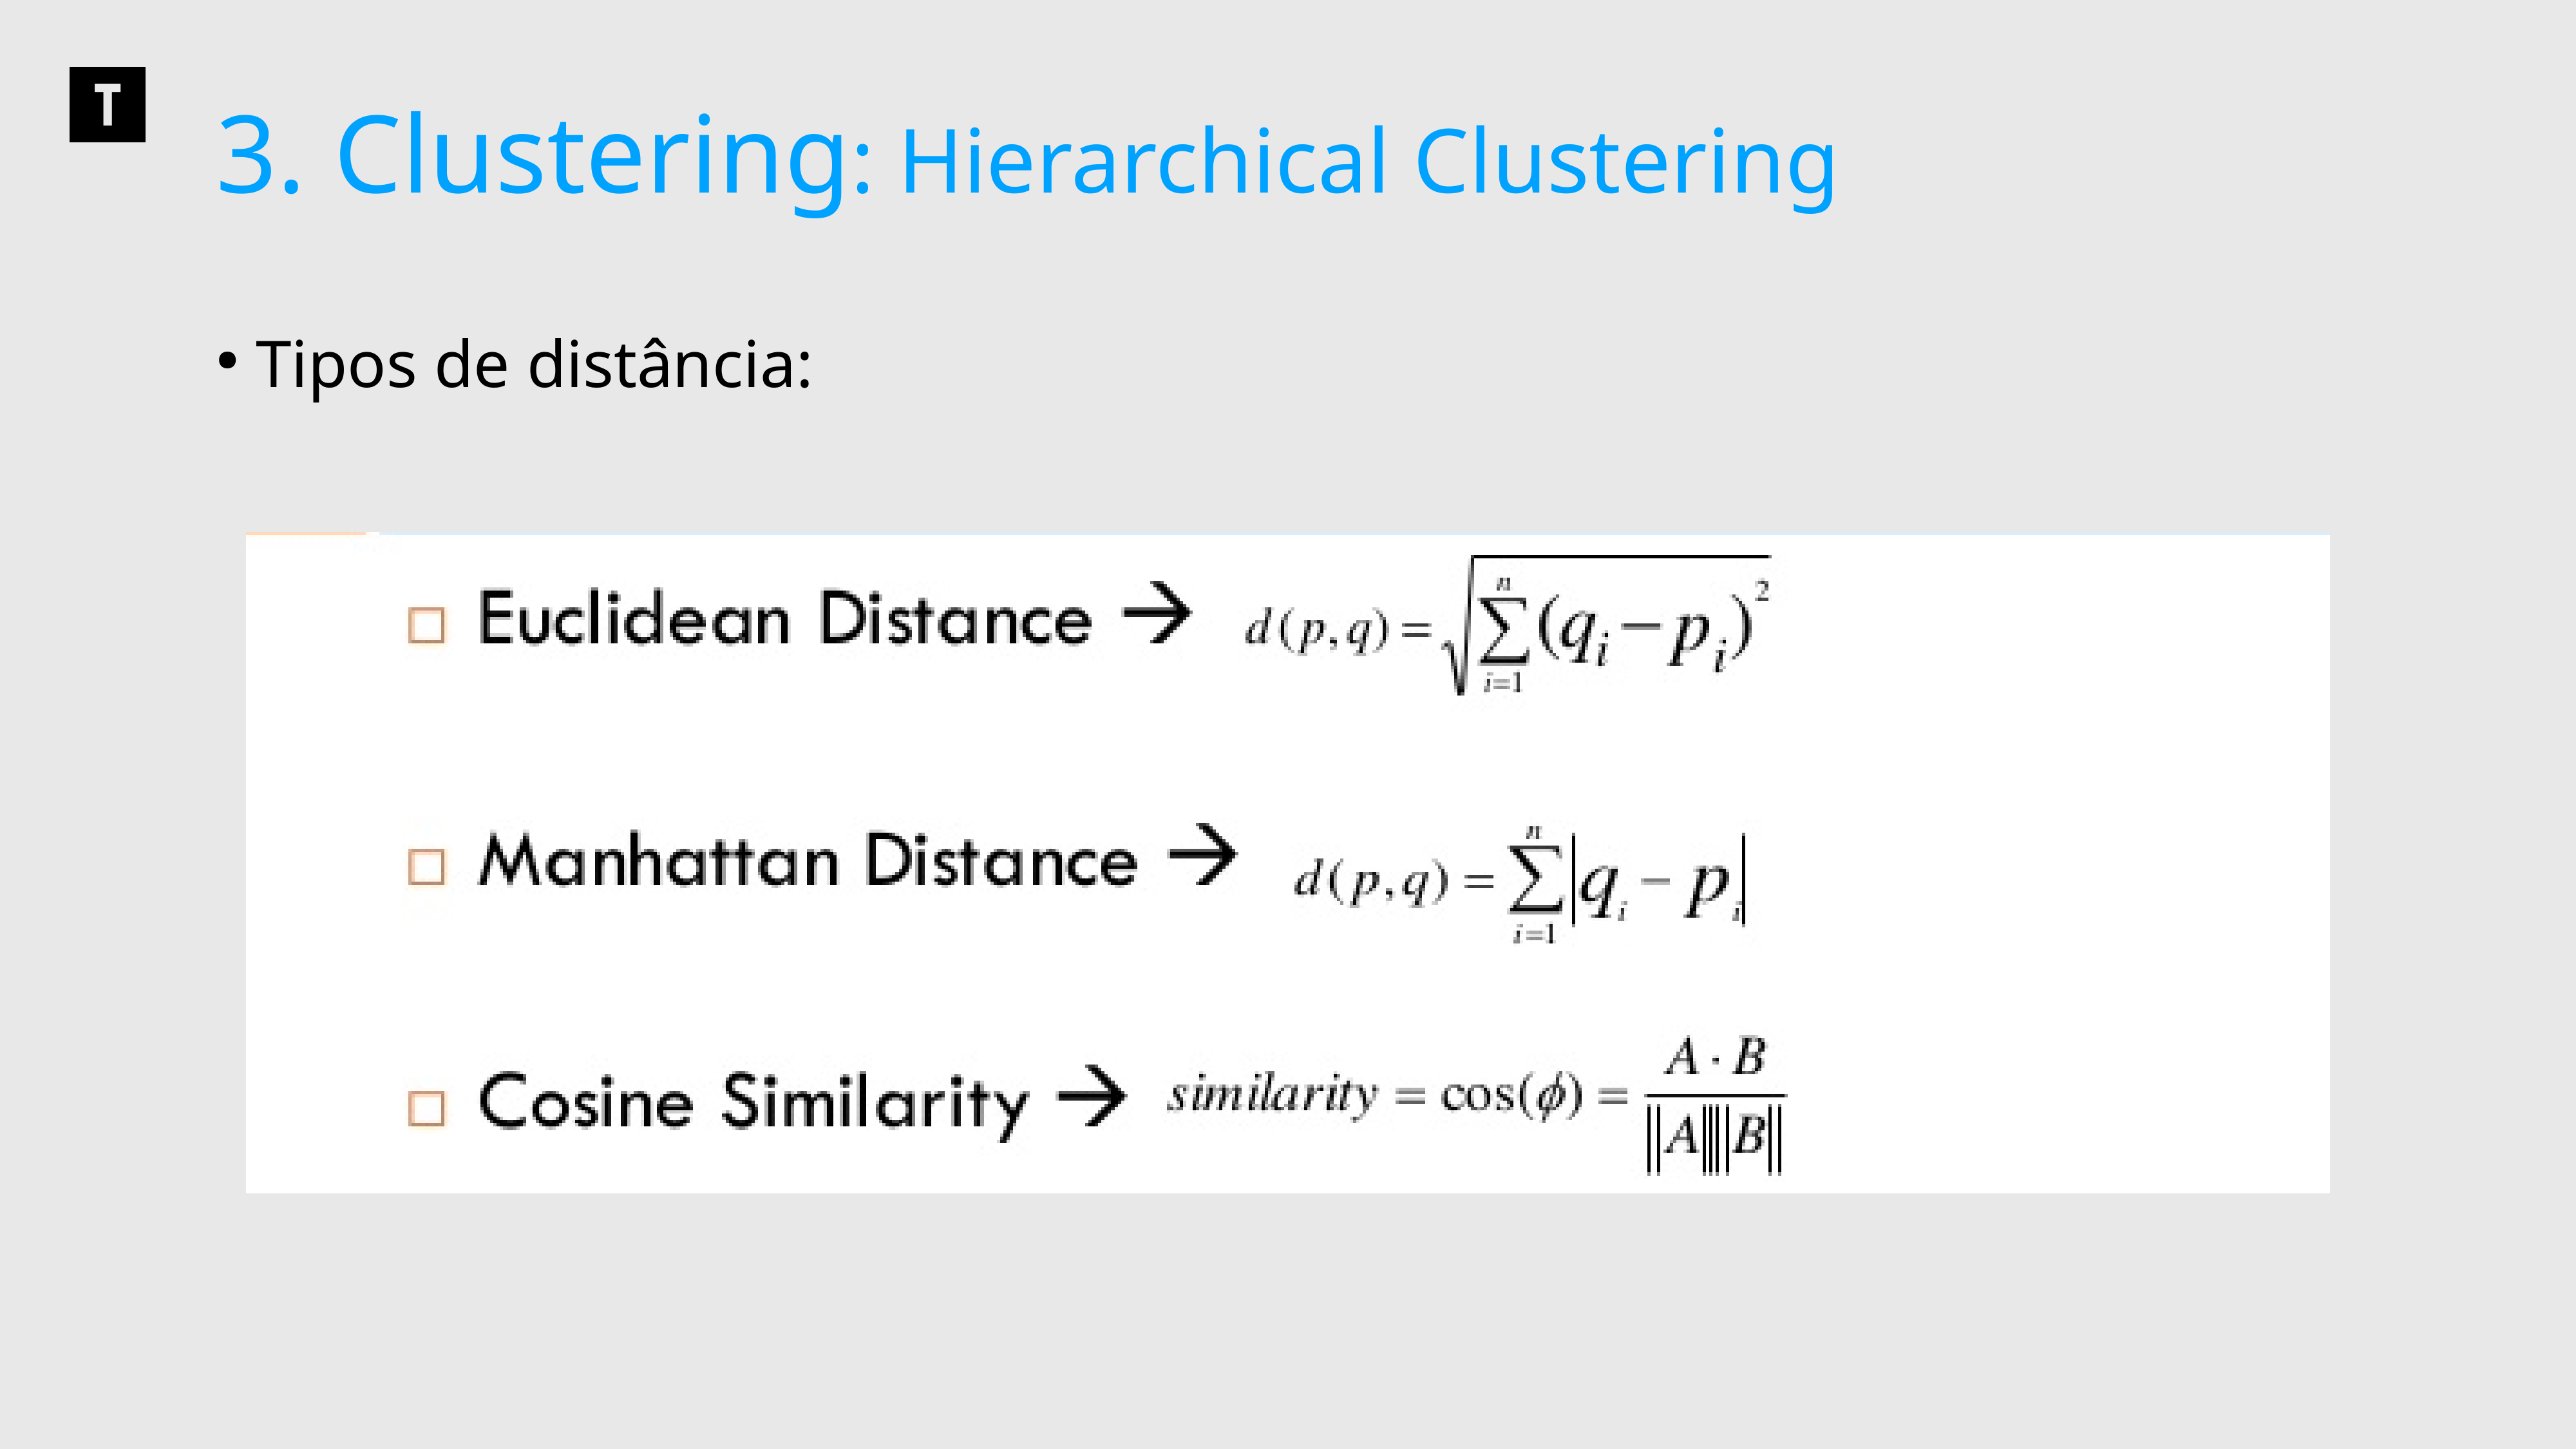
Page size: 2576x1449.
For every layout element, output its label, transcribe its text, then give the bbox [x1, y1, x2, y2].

text_box Tipos de distância: [211, 279, 1719, 599]
picture [245, 532, 2331, 1193]
text_box 3. Clustering: Hierarchical Clustering [211, 80, 2099, 220]
picture [70, 67, 146, 142]
